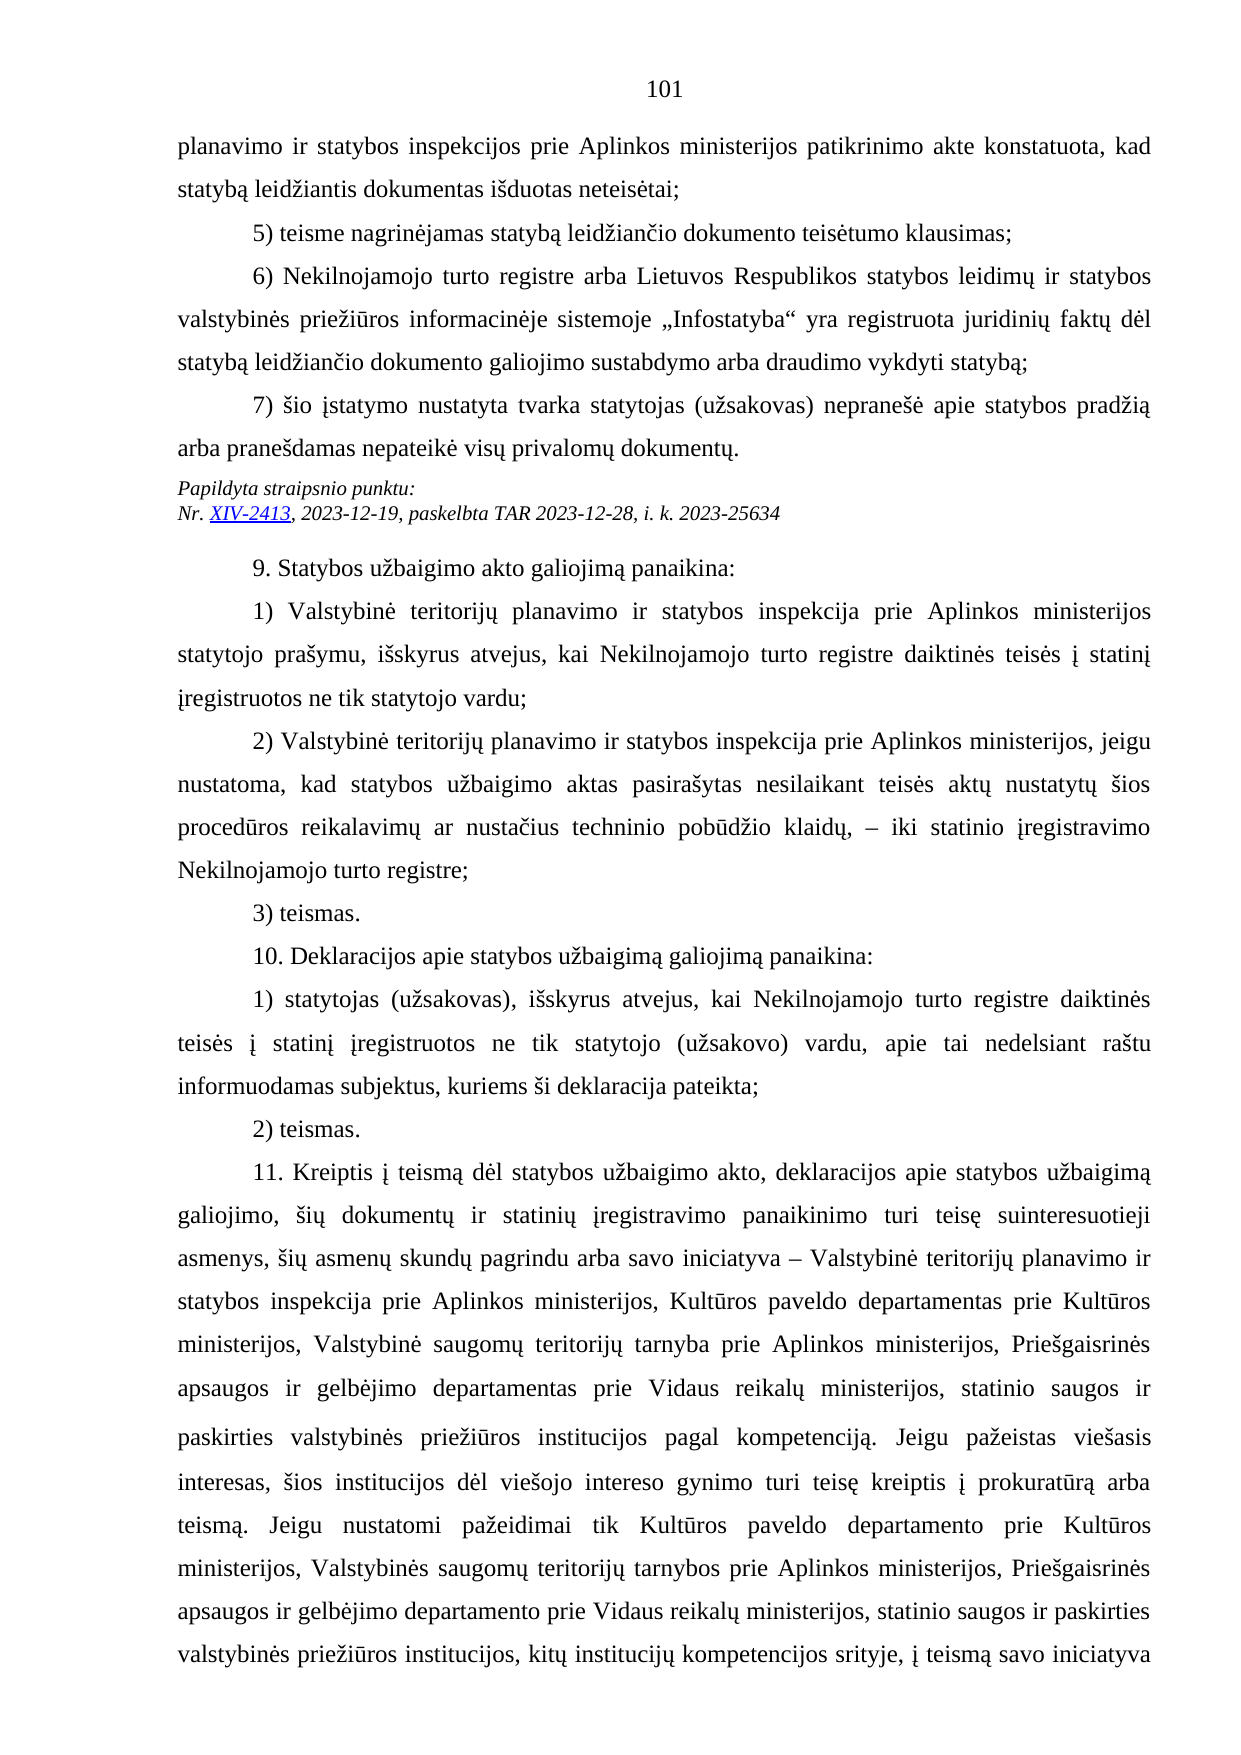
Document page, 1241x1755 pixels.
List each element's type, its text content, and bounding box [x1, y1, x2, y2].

text Nr. XIV-2413, 2023-12-19, paskelbta TAR 2023-12-28, i. k. 2023-25634 [177, 500, 1152, 524]
text 7) šio įstatymo nustatyta tvarka statytojas (užsakovas) nepranešė apie statybos pradžią arba pranešdamas nepateikė visų privalomų dokumentų. [177, 390, 1152, 462]
text 1) Valstybinė teritorijų planavimo ir statybos inspekcija prie Aplinkos ministerijos statytojo prašymu, išskyrus atvejus, kai Nekilnojamojo turto registre daiktinės teisės į statinį įregistruotos ne tik statytojo vardu; [177, 596, 1152, 711]
text 3) teismas. [177, 898, 1152, 927]
text 6) Nekilnojamojo turto registre arba Lietuvos Respublikos statybos leidimų ir statybos valstybinės priežiūros informacinėje sistemoje „Infostatyba“ yra registruota juridinių faktų dėl statybą leidžiančio dokumento galiojimo sustabdymo arba draudimo vykdyti statybą; [177, 261, 1152, 376]
text 2) teismas. [177, 1114, 1152, 1143]
text 2) Valstybinė teritorijų planavimo ir statybos inspekcija prie Aplinkos ministerijos, jeigu nustatoma, kad statybos užbaigimo aktas pasirašytas nesilaikant teisės aktų nustatytų šios procedūros reikalavimų ar nustačius techninio pobūdžio klaidų, – iki statinio įregistravimo Nekilnojamojo turto registre; [177, 726, 1152, 884]
text 9. Statybos užbaigimo akto galiojimą panaikina: [177, 553, 1152, 582]
text 1) statytojas (užsakovas), išskyrus atvejus, kai Nekilnojamojo turto registre daiktinės teisės į statinį įregistruotos ne tik statytojo (užsakovo) vardu, apie tai nedelsiant raštu informuodamas subjektus, kuriems ši deklaracija pateikta; [177, 984, 1152, 1099]
text 5) teisme nagrinėjamas statybą leidžiančio dokumento teisėtumo klausimas; [177, 218, 1152, 246]
text Papildyta straipsnio punktu: [177, 476, 1152, 500]
text planavimo ir statybos inspekcijos prie Aplinkos ministerijos patikrinimo akte konstatuota, kad statybą leidžiantis dokumentas išduotas neteisėtai; [177, 131, 1152, 203]
text 10. Deklaracijos apie statybos užbaigimą galiojimą panaikina: [177, 941, 1152, 970]
text 11. Kreiptis į teismą dėl statybos užbaigimo akto, deklaracijos apie statybos užbaigimą galiojimo, šių dokumentų ir statinių įregistravimo panaikinimo turi teisę suinteresuotieji asmenys, šių asmenų skundų pagrindu arba savo iniciatyva – Valstybinė teritorijų planavimo ir statybos inspekcija prie Aplinkos ministerijos, Kultūros paveldo departamentas prie Kultūros ministerijos, Valstybinė saugomų teritorijų tarnyba prie Aplinkos ministerijos, Priešgaisrinės apsaugos ir gelbėjimo departamentas prie Vidaus reikalų ministerijos, statinio saugos ir paskirties valstybinės priežiūros institucijos pagal kompetenciją. Jeigu pažeistas viešasis interesas, šios institucijos dėl viešojo intereso gynimo turi teisę kreiptis į prokuratūrą arba teismą. Jeigu nustatomi pažeidimai tik Kultūros paveldo departamento prie Kultūros ministerijos, Valstybinės saugomų teritorijų tarnybos prie Aplinkos ministerijos, Priešgaisrinės apsaugos ir gelbėjimo departamento prie Vidaus reikalų ministerijos, statinio saugos ir paskirties valstybinės priežiūros institucijos, kitų institucijų kompetencijos srityje, į teismą savo iniciatyva [177, 1157, 1152, 1668]
